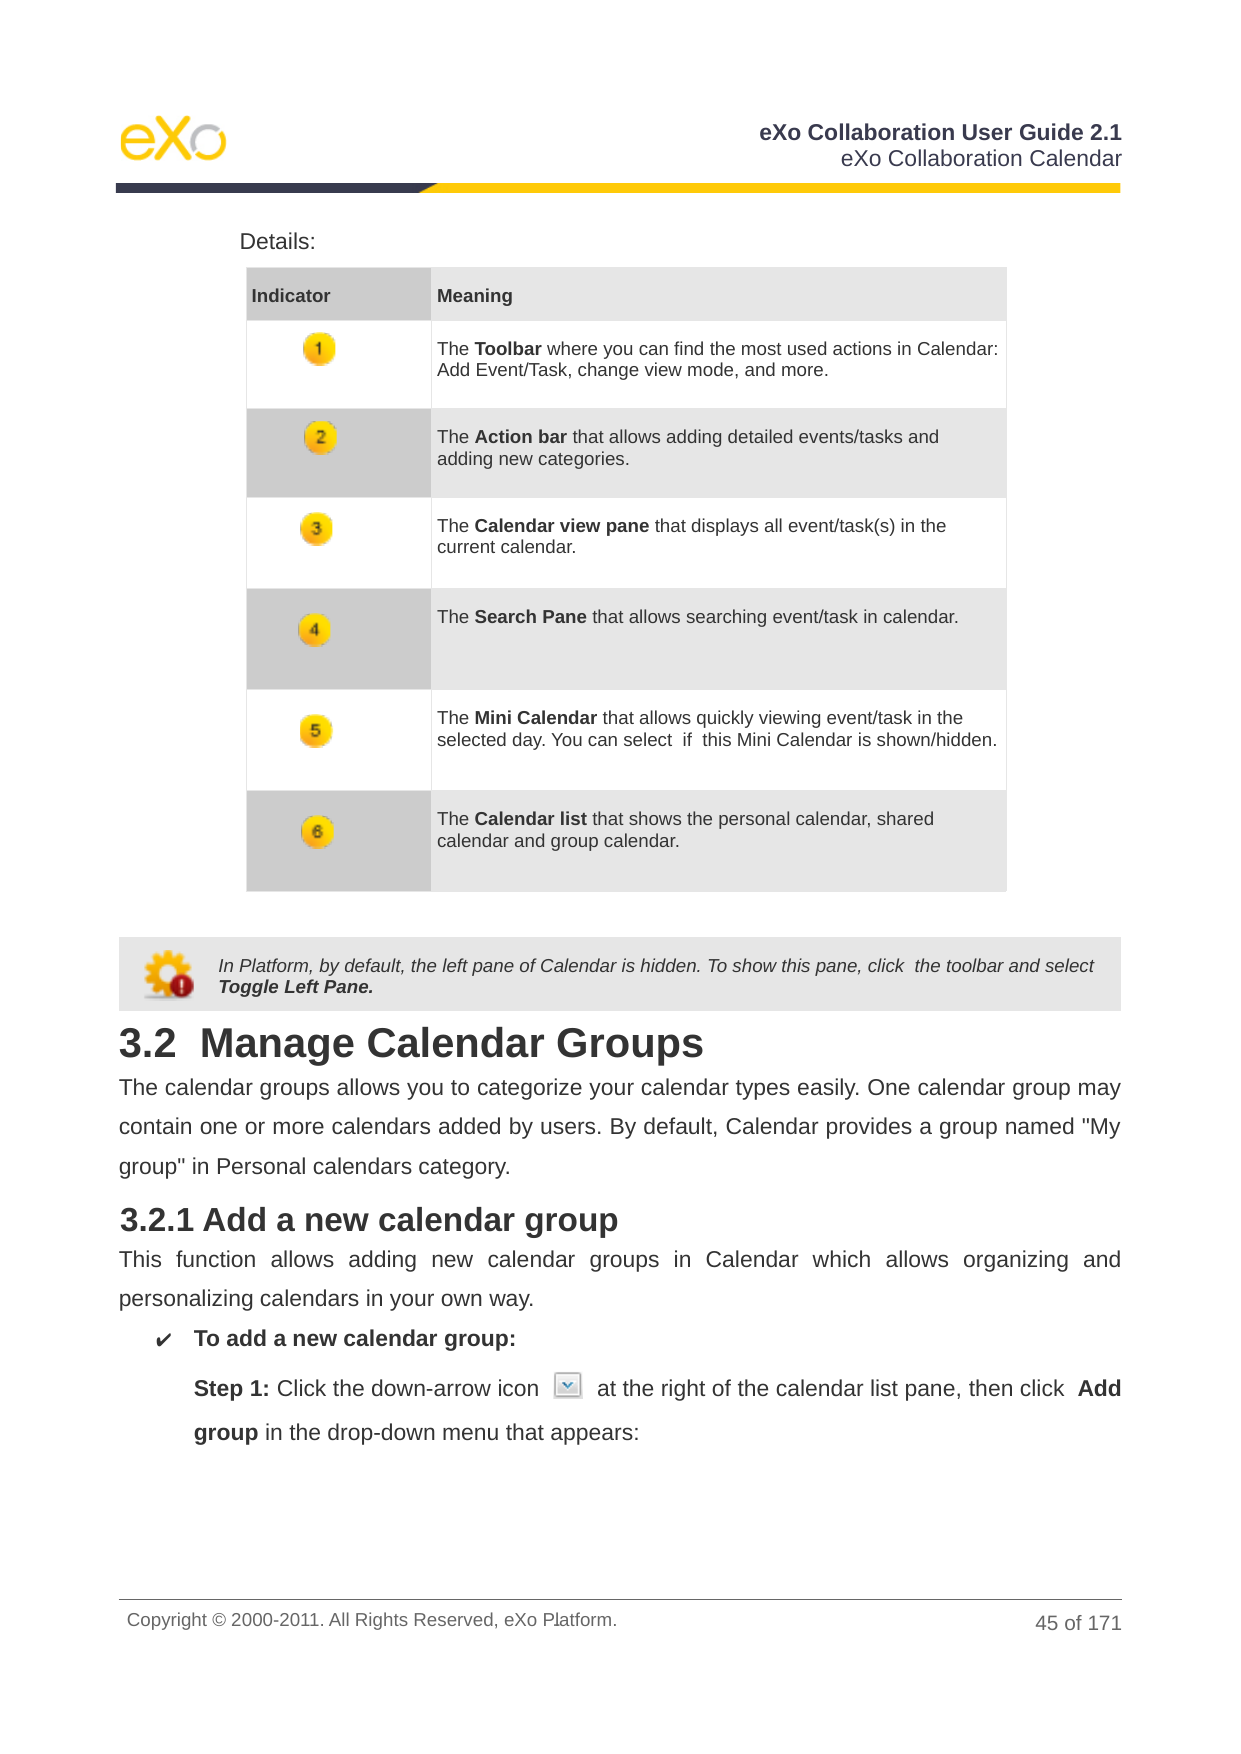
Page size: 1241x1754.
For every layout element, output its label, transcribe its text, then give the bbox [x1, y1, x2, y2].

table_header In Platform, by default, the left pane of Calendar is hidden. To show this pane, click the toolbar and select Toggle Left Pane. [212, 937, 1121, 1011]
table_cell The Search Pane that allows searching event/task in calendar. [432, 589, 1006, 689]
table_cell [247, 409, 431, 497]
picture [303, 421, 337, 455]
list Details: [118, 228, 1122, 254]
table_cell [247, 513, 431, 588]
table_header Meaning [432, 268, 1006, 320]
table_cell [247, 614, 431, 689]
picture [553, 1371, 583, 1399]
text The calendar groups allows you to categorize your calendar types easily. One calendar group may contain one or more calendars added by users. By default, Calendar provides a group named "My group" in Personal calendars category. [118, 1074, 1122, 1179]
text This function allows adding new calendar groups in Calendar which allows organizing and personalizing calendars in your own way. [118, 1246, 1122, 1312]
table_cell The Action bar that allows adding detailed events/tasks and adding new categories. [432, 409, 1006, 497]
picture [297, 613, 331, 647]
picture [143, 950, 194, 1001]
table_cell [247, 498, 431, 512]
table_header Indicator [247, 268, 431, 320]
table_cell The Calendar list that shows the personal calendar, shared calendar and group calendar. [432, 791, 1006, 891]
picture [300, 714, 334, 748]
table_cell [247, 333, 431, 408]
picture [120, 115, 227, 161]
table_cell [247, 690, 431, 790]
picture [299, 512, 333, 546]
list To add a new calendar group: [156, 1325, 1122, 1351]
table_cell [247, 791, 431, 891]
subtitle Add a new calendar group [118, 1200, 1122, 1238]
table_cell The Calendar view pane that displays all event/task(s) in the current calendar. [432, 498, 1006, 588]
picture [115, 183, 1121, 193]
table_cell [247, 589, 431, 613]
picture [302, 332, 336, 366]
table_cell The Toolbar where you can find the most used actions in Calendar: Add Event/Task, change view mode, and more. [432, 321, 1006, 408]
subtitle Manage Calendar Groups [118, 1018, 1122, 1066]
table_cell [247, 321, 431, 332]
list Step 1: Click the down-arrow icon at the right of the calendar list pane, then click Add group in the drop-down menu that appears: [156, 1364, 1122, 1445]
picture [300, 815, 334, 849]
table_cell The Mini Calendar that allows quickly viewing event/task in the selected day. You can select if this Mini Calendar is shown/hidden. [432, 690, 1006, 790]
table_header [119, 937, 212, 1011]
